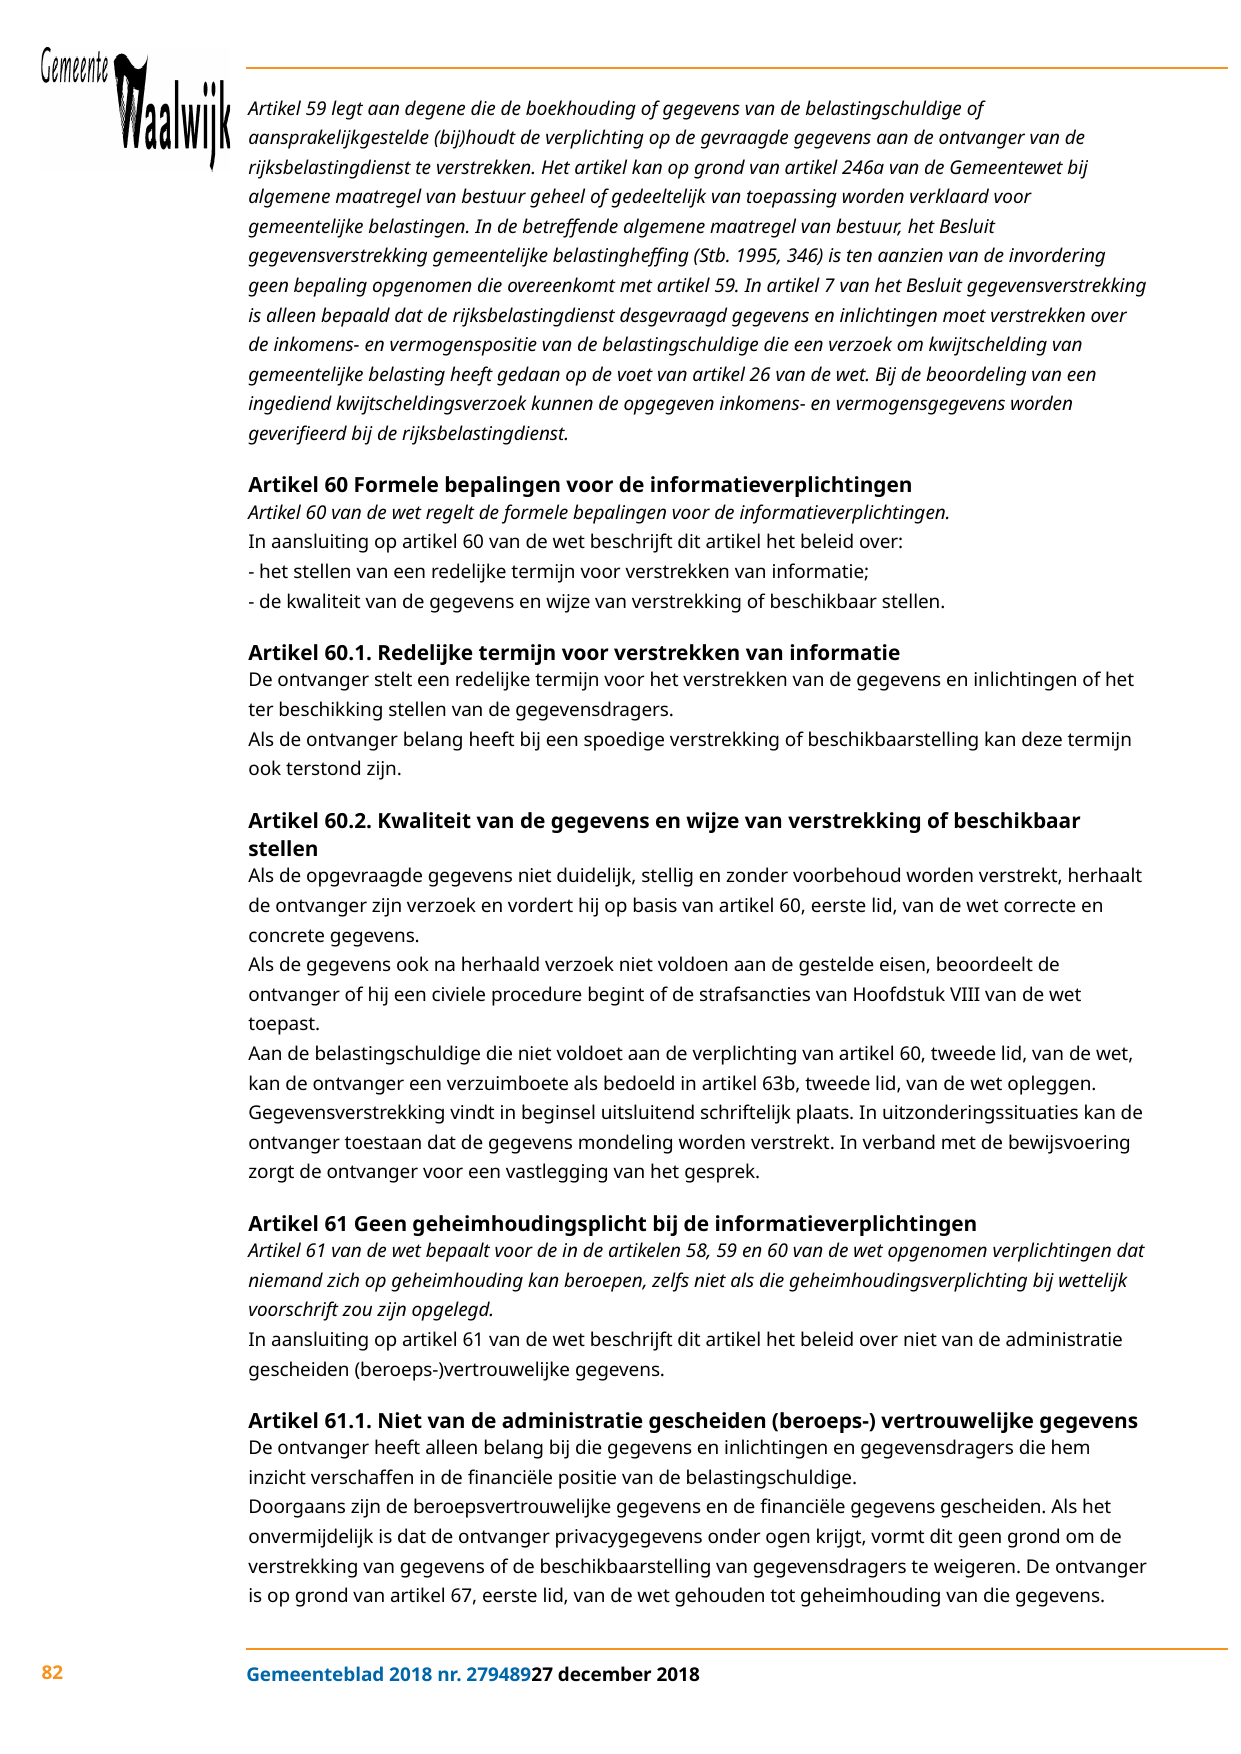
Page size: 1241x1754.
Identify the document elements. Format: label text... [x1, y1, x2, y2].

text Als de gegevens ook na herhaald verzoek niet voldoen aan de gestelde eisen, beoordeelt de ontvanger of hij een civiele procedure begint of de strafsancties van Hoofdstuk VIII van de wet toepast. [248, 951, 1152, 1036]
text Artikel 60.1. Redelijke termijn voor verstrekken van informatie [248, 638, 1152, 667]
text Artikel 60 van de wet regelt de formele bepalingen voor de informatieverplichtingen. [248, 499, 1152, 525]
text Artikel 60 Formele bepalingen voor de informatieverplichtingen [248, 471, 1152, 499]
text Artikel 61 Geen geheimhoudingsplicht bij de informatieverplichtingen [248, 1209, 1152, 1237]
text De ontvanger heeft alleen belang bij die gegevens en inlichtingen en gegevensdragers die hem inzicht verschaffen in de financiële positie van de belastingschuldige. [248, 1434, 1152, 1490]
text Aan de belastingschuldige die niet voldoet aan de verplichting van artikel 60, tweede lid, van de wet, kan de ontvanger een verzuimboete als bedoeld in artikel 63b, tweede lid, van de wet opleggen. [248, 1040, 1152, 1096]
text In aansluiting op artikel 61 van de wet beschrijft dit artikel het beleid over niet van de administratie gescheiden (beroeps-)vertrouwelijke gegevens. [248, 1326, 1152, 1381]
text Artikel 61.1. Niet van de administratie gescheiden (beroeps-) vertrouwelijke gegevens [248, 1406, 1152, 1434]
text Gegevensverstrekking vindt in beginsel uitsluitend schriftelijk plaats. In uitzonderingssituaties kan de ontvanger toestaan dat de gegevens mondeling worden verstrekt. In verband met de bewijsvoering zorgt de ontvanger voor een vastlegging van het gesprek. [248, 1099, 1152, 1184]
text Doorgaans zijn de beroepsvertrouwelijke gegevens en de financiële gegevens gescheiden. Als het onvermijdelijk is dat de ontvanger privacygegevens onder ogen krijgt, vormt dit geen grond om de verstrekking van gegevens of de beschikbaarstelling van gegevensdragers te weigeren. De ontvanger is op grond van artikel 67, eerste lid, van de wet gehouden tot geheimhouding van die gegevens. [248, 1494, 1152, 1608]
text In aansluiting op artikel 60 van de wet beschrijft dit artikel het beleid over: [248, 529, 1152, 554]
text - het stellen van een redelijke termijn voor verstrekken van informatie; [248, 558, 1152, 584]
text Als de opgevraagde gegevens niet duidelijk, stellig en zonder voorbehoud worden verstrekt, herhaalt de ontvanger zijn verzoek en vordert hij op basis van artikel 60, eerste lid, van de wet correcte en concrete gegevens. [248, 863, 1152, 948]
text - de kwaliteit van de gegevens en wijze van verstrekking of beschikbaar stellen. [248, 588, 1152, 613]
text De ontvanger stelt een redelijke termijn voor het verstrekken van de gegevens en inlichtingen of het ter beschikking stellen van de gegevensdragers. [248, 667, 1152, 722]
text Artikel 59 legt aan degene die de boekhouding of gegevens van de belastingschuldige of aansprakelijkgestelde (bij)houdt de verplichting op de gevraagde gegevens aan de ontvanger van de rijksbelastingdienst te verstrekken. Het artikel kan op grond van artikel 246a van de Gemeentewet bij algemene maatregel van bestuur geheel of gedeeltelijk van toepassing worden verklaard voor gemeentelijke belastingen. In de betreffende algemene maatregel van bestuur, het Besluit gegevensverstrekking gemeentelijke belastingheffing (Stb. 1995, 346) is ten aanzien van de invordering geen bepaling opgenomen die overeenkomt met artikel 59. In artikel 7 van het Besluit gegevensverstrekking is alleen bepaald dat de rijksbelastingdienst desgevraagd gegevens en inlichtingen moet verstrekken over de inkomens- en vermogenspositie van de belastingschuldige die een verzoek om kwijtschelding van gemeentelijke belasting heeft gedaan op de voet van artikel 26 van de wet. Bij de beoordeling van een ingediend kwijtscheldingsverzoek kunnen de opgegeven inkomens- en vermogensgegevens worden geverifieerd bij de rijksbelastingdienst. [248, 95, 1152, 446]
text Als de ontvanger belang heeft bij een spoedige verstrekking of beschikbaarstelling kan deze termijn ook terstond zijn. [248, 726, 1152, 781]
picture [41, 47, 231, 172]
text Artikel 60.2. Kwaliteit van de gegevens en wijze van verstrekking of beschikbaar stellen [248, 806, 1152, 863]
text Artikel 61 van de wet bepaalt voor de in de artikelen 58, 59 en 60 van de wet opgenomen verplichtingen dat niemand zich op geheimhouding kan beroepen, zelfs niet als die geheimhoudingsverplichting bij wettelijk voorschrift zou zijn opgelegd. [248, 1237, 1152, 1322]
